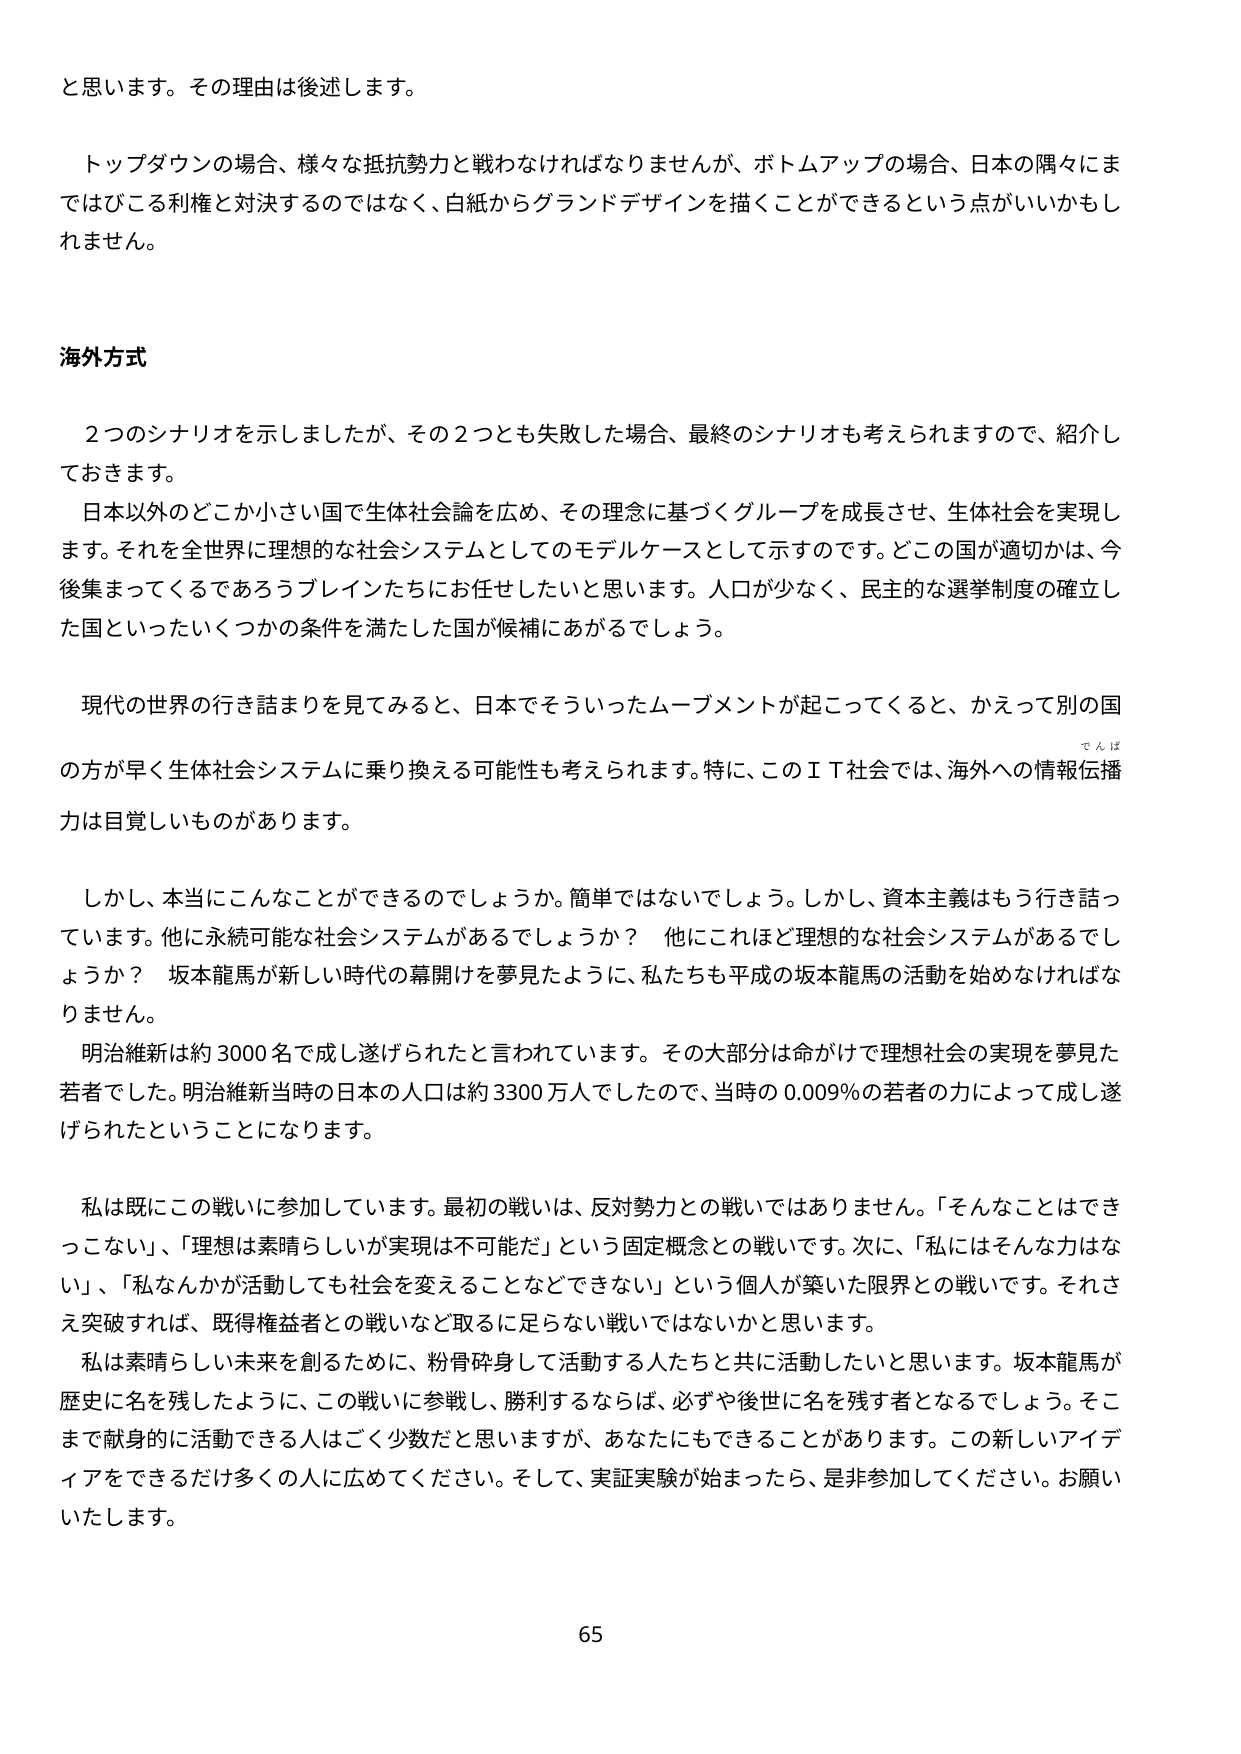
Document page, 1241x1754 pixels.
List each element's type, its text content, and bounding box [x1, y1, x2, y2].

text ２つのシナリオを示しましたが、その２つとも失敗した場合、最終のシナリオも考えられますので、紹介しておきます。 [59, 414, 1122, 491]
text 日本以外のどこか小さい国で生体社会論を広め、その理念に基づくグループを成長させ、生体社会を実現します。それを全世界に理想的な社会システムとしてのモデルケースとして示すのです。どこの国が適切かは、今後集まってくるであろうブレインたちにお任せしたいと思います。人口が少なく、民主的な選挙制度の確立した国といったいくつかの条件を満たした国が候補にあがるでしょう。 [59, 491, 1122, 646]
text しかし、本当にこんなことができるのでしょうか。簡単ではないでしょう。しかし、資本主義はもう行き詰っています。他に永続可能な社会システムがあるでしょうか？ 他にこれほど理想的な社会システムがあるでしょうか？ 坂本龍馬が新しい時代の幕開けを夢見たように、私たちも平成の坂本龍馬の活動を始めなければなりません。 [59, 878, 1122, 1032]
text 現代の世界の行き詰まりを見てみると、日本でそういったムーブメントが起こってくると、かえって別の国の方が早く生体社会システムに乗り換える可能性も考えられます。特に、このＩＴ社会では、海外への情報伝播でんぱ力は目覚しいものがあります。 [59, 684, 1122, 839]
text 私は既にこの戦いに参加しています。最初の戦いは、反対勢力との戦いではありません。「そんなことはできっこない」、「理想は素晴らしいが実現は不可能だ」という固定概念との戦いです。次に、「私にはそんな力はない」、「私なんかが活動しても社会を変えることなどできない」という個人が築いた限界との戦いです。それさえ突破すれば、既得権益者との戦いなど取るに足らない戦いではないかと思います。 [59, 1187, 1122, 1342]
text 明治維新は約3000名で成し遂げられたと言われています。その大部分は命がけで理想社会の実現を夢見た若者でした。明治維新当時の日本の人口は約3300万人でしたので、当時の0.009％の若者の力によって成し遂げられたということになります。 [59, 1032, 1122, 1148]
text 私は素晴らしい未来を創るために、粉骨砕身して活動する人たちと共に活動したいと思います。坂本龍馬が歴史に名を残したように、この戦いに参戦し、勝利するならば、必ずや後世に名を残す者となるでしょう。そこまで献身的に活動できる人はごく少数だと思いますが、あなたにもできることがあります。この新しいアイディアをできるだけ多くの人に広めてください。そして、実証実験が始まったら、是非参加してください。お願いいたします。 [59, 1342, 1122, 1535]
text と思います。その理由は後述します。 [59, 66, 1122, 105]
subtitle 海外方式 [59, 337, 1122, 375]
text トップダウンの場合、様々な抵抗勢力と戦わなければなりませんが、ボトムアップの場合、日本の隅々にまではびこる利権と対決するのではなく、白紙からグランドデザインを描くことができるという点がいいかもしれません。 [59, 143, 1122, 259]
